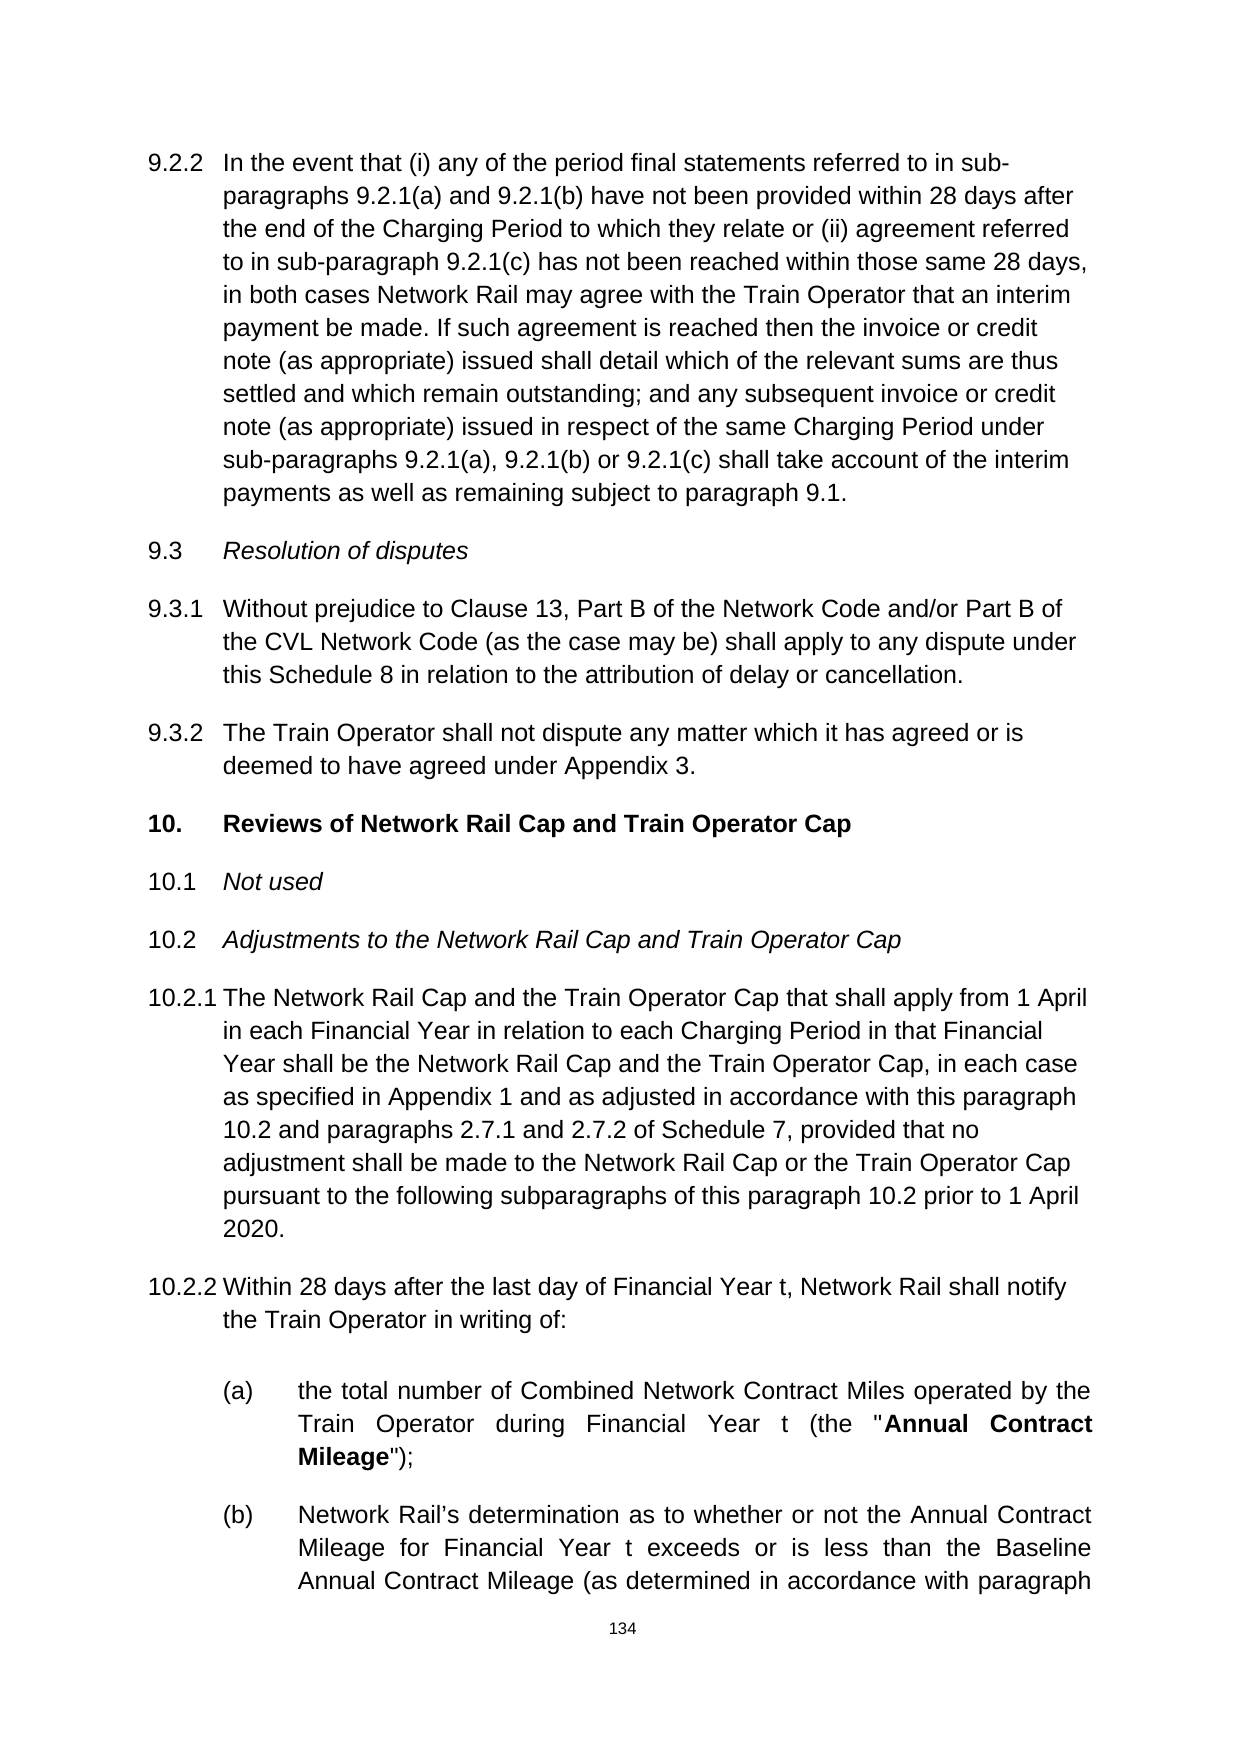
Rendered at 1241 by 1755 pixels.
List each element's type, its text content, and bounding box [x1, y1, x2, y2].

list Adjustments to the Network Rail Cap and Train Operator Cap [148, 925, 1093, 954]
list The Network Rail Cap and the Train Operator Cap that shall apply from 1 April in each Financial Year in relation to each Charging Period in that Financial Year shall be the Network Rail Cap and the Train Operator Cap, in each case as specified in Appendix 1 and as adjusted in accordance with this paragraph 10.2 and paragraphs 2.7.1 and 2.7.2 of Schedule 7, provided that no adjustment shall be made to the Network Rail Cap or the Train Operator Cap pursuant to the following subparagraphs of this paragraph 10.2 prior to 1 April 2020. [148, 983, 1093, 1243]
list Without prejudice to Clause 13, Part B of the Network Code and/or Part B of the CVL Network Code (as the case may be) shall apply to any dispute under this Schedule 8 in relation to the attribution of delay or cancellation. [148, 594, 1093, 689]
list In the event that (i) any of the period final statements referred to in sub-paragraphs 9.2.1(a) and 9.2.1(b) have not been provided within 28 days after the end of the Charging Period to which they relate or (ii) agreement referred to in sub-paragraph 9.2.1(c) has not been reached within those same 28 days, in both cases Network Rail may agree with the Train Operator that an interim payment be made. If such agreement is reached then the invoice or credit note (as appropriate) issued shall detail which of the relevant sums are thus settled and which remain outstanding; and any subsequent invoice or credit note (as appropriate) issued in respect of the same Charging Period under sub-paragraphs 9.2.1(a), 9.2.1(b) or 9.2.1(c) shall take account of the interim payments as well as remaining subject to paragraph 9.1. [148, 148, 1093, 507]
text (a) the total number of Combined Network Contract Miles operated by the Train Operator during Financial Year t (the "Annual Contract Mileage"); [223, 1376, 1093, 1471]
list Reviews of Network Rail Cap and Train Operator Cap [148, 809, 1093, 838]
list Resolution of disputes [148, 536, 1093, 565]
list Within 28 days after the last day of Financial Year t, Network Rail shall notify the Train Operator in writing of: [148, 1272, 1093, 1334]
text (b) Network Rail’s determination as to whether or not the Annual Contract Mileage for Financial Year t exceeds or is less than the Baseline Annual Contract Mileage (as determined in accordance with paragraph [223, 1500, 1093, 1595]
list The Train Operator shall not dispute any matter which it has agreed or is deemed to have agreed under Appendix 3. [148, 718, 1093, 780]
list Not used [148, 867, 1093, 896]
